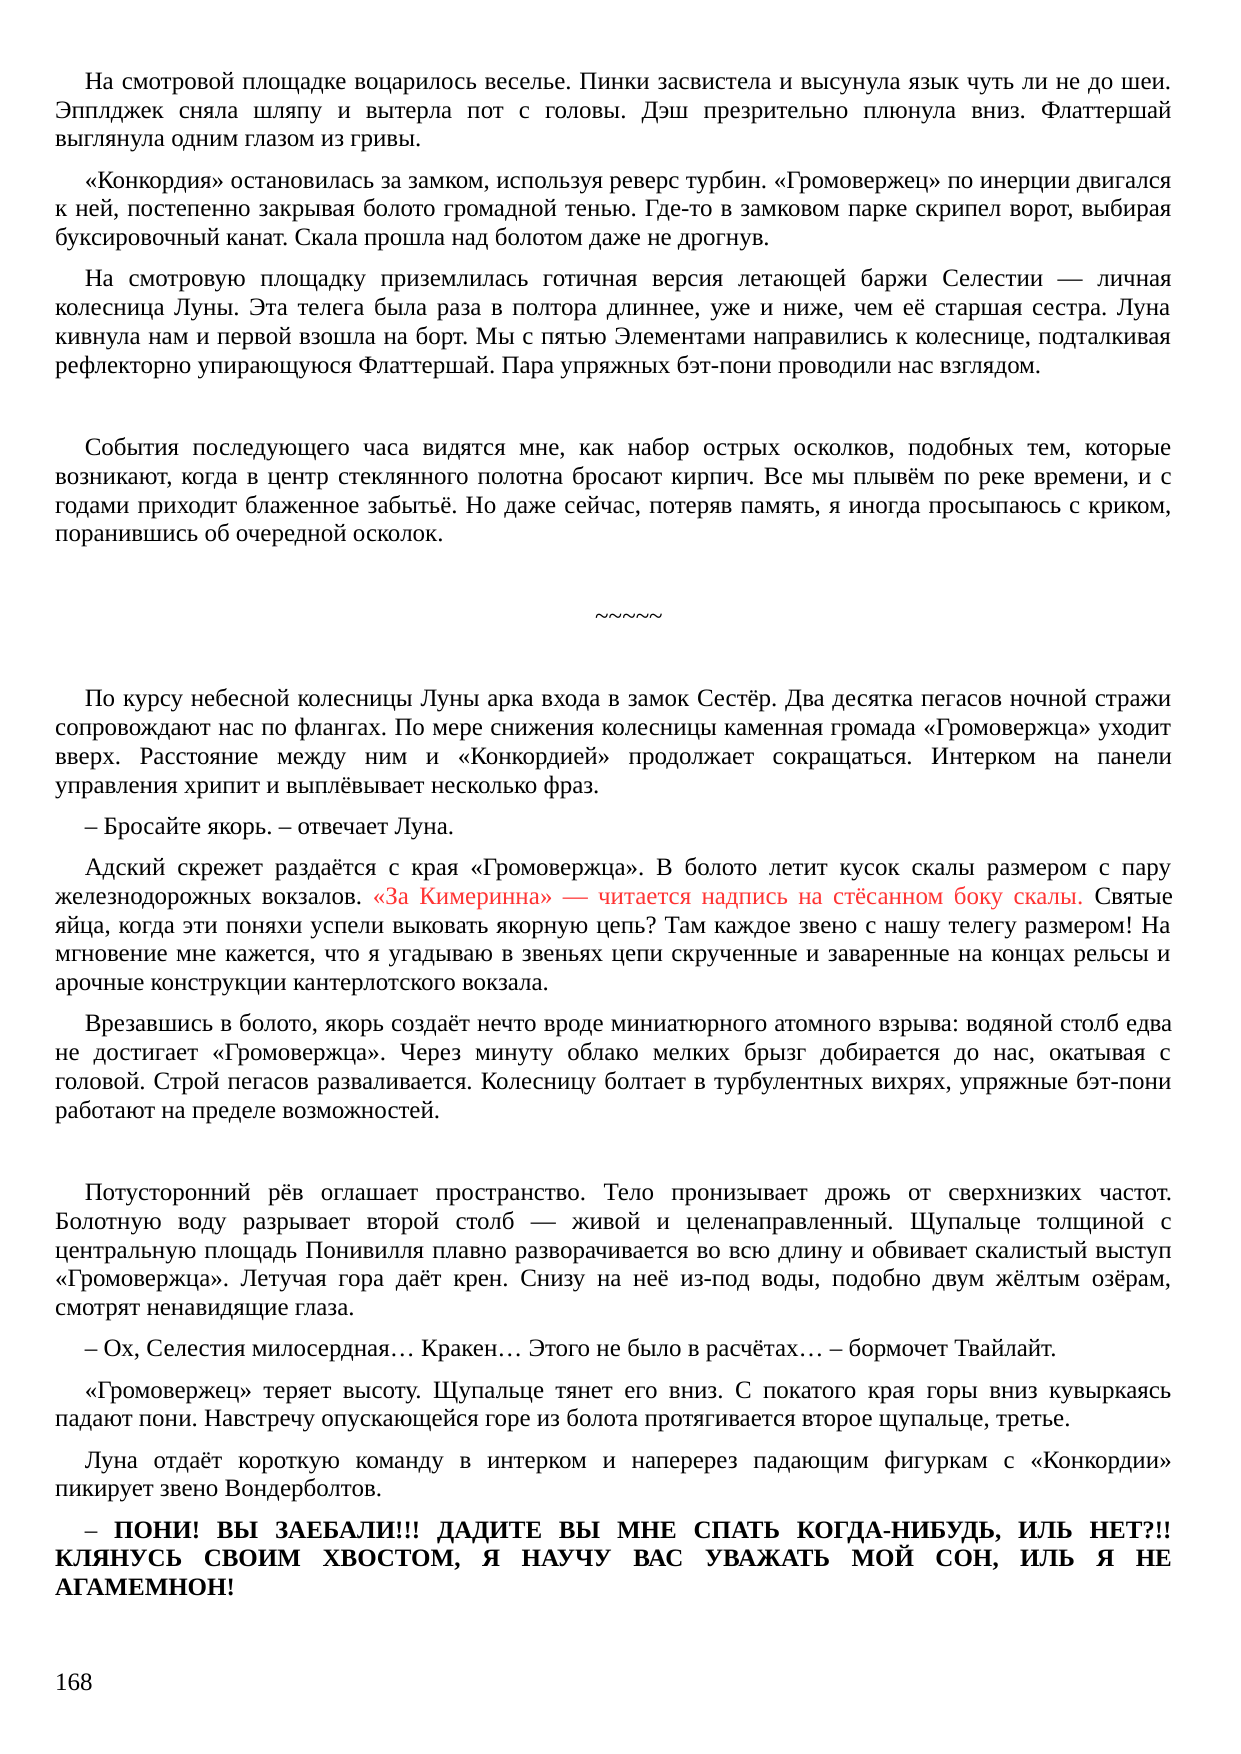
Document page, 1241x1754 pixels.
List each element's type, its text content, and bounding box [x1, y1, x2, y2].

text Врезавшись в болото, якорь создаёт нечто вроде миниатюрного атомного взрыва: водяной столб едва не достигает «Громовержца». Через минуту облако мелких брызг добирается до нас, окатывая с головой. Строй пегасов разваливается. Колесницу болтает в турбулентных вихрях, упряжные бэт-пони работают на пределе возможностей. [55, 1008, 1173, 1123]
text – Бросайте якорь. – отвечает Луна. [55, 811, 1173, 840]
text «Конкордия» остановилась за замком, используя реверс турбин. «Громовержец» по инерции двигался к ней, постепенно закрывая болото громадной тенью. Где-то в замковом парке скрипел ворот, выбирая буксировочный канат. Скала прошла над болотом даже не дрогнув. [55, 165, 1173, 251]
text Луна отдаёт короткую команду в интерком и наперерез падающим фигуркам с «Конкордии» пикирует звено Вондерболтов. [55, 1445, 1173, 1502]
text «Громовержец» теряет высоту. Щупальце тянет его вниз. С покатого края горы вниз кувыркаясь падают пони. Навстречу опускающейся горе из болота протягивается второе щупальце, третье. [55, 1375, 1173, 1432]
text События последующего часа видятся мне, как набор острых осколков, подобных тем, которые возникают, когда в центр стеклянного полотна бросают кирпич. Все мы плывём по реке времени, и с годами приходит блаженное забытьё. Но даже сейчас, потеряв память, я иногда просыпаюсь с криком, поранившись об очередной осколок. [55, 432, 1173, 547]
text – ПОНИ! ВЫ ЗАЕБАЛИ!!! ДАДИТЕ ВЫ МНЕ СПАТЬ КОГДА-НИБУДЬ, ИЛЬ НЕТ?!! КЛЯНУСЬ СВОИМ ХВОСТОМ, Я НАУЧУ ВАС УВАЖАТЬ МОЙ СОН, ИЛЬ Я НЕ АГАМЕМНОН! [55, 1515, 1173, 1601]
text Адский скрежет раздаётся с края «Громовержца». В болото летит кусок скалы размером с пару железнодорожных вокзалов. «За Кимеринна» — читается надпись на стёсанном боку скалы. Святые яйца, когда эти поняхи успели выковать якорную цепь? Там каждое звено с нашу телегу размером! На мгновение мне кажется, что я угадываю в звеньях цепи скрученные и заваренные на концах рельсы и арочные конструкции кантерлотского вокзала. [55, 852, 1173, 996]
text Потусторонний рёв оглашает пространство. Тело пронизывает дрожь от сверхнизких частот. Болотную воду разрывает второй столб — живой и целенаправленный. Щупальце толщиной с центральную площадь Понивилля плавно разворачивается во всю длину и обвивает скалистый выступ «Громовержца». Летучая гора даёт крен. Снизу на неё из-под воды, подобно двум жёлтым озёрам, смотрят ненавидящие глаза. [55, 1177, 1173, 1321]
text По курсу небесной колесницы Луны арка входа в замок Сестёр. Два десятка пегасов ночной стражи сопровождают нас по флангах. По мере снижения колесницы каменная громада «Громовержца» уходит вверх. Расстояние между ним и «Конкордией» продолжает сокращаться. Интерком на панели управления хрипит и выплёвывает несколько фраз. [55, 683, 1173, 798]
text – Ох, Селестия милосердная… Кракен… Этого не было в расчётах… – бормочет Твайлайт. [55, 1333, 1173, 1362]
text На смотровую площадку приземлилась готичная версия летающей баржи Селестии — личная колесница Луны. Эта телега была раза в полтора длиннее, уже и ниже, чем её старшая сестра. Луна кивнула нам и первой взошла на борт. Мы с пятью Элементами направились к колеснице, подталкивая рефлекторно упирающуюся Флаттершай. Пара упряжных бэт-пони проводили нас взглядом. [55, 263, 1173, 378]
text На смотровой площадке воцарилось веселье. Пинки засвистела и высунула язык чуть ли не до шеи. Эпплджек сняла шляпу и вытерла пот с головы. Дэш презрительно плюнула вниз. Флаттершай выглянула одним глазом из гривы. [55, 66, 1173, 152]
text ~~~~~ [55, 601, 1173, 630]
